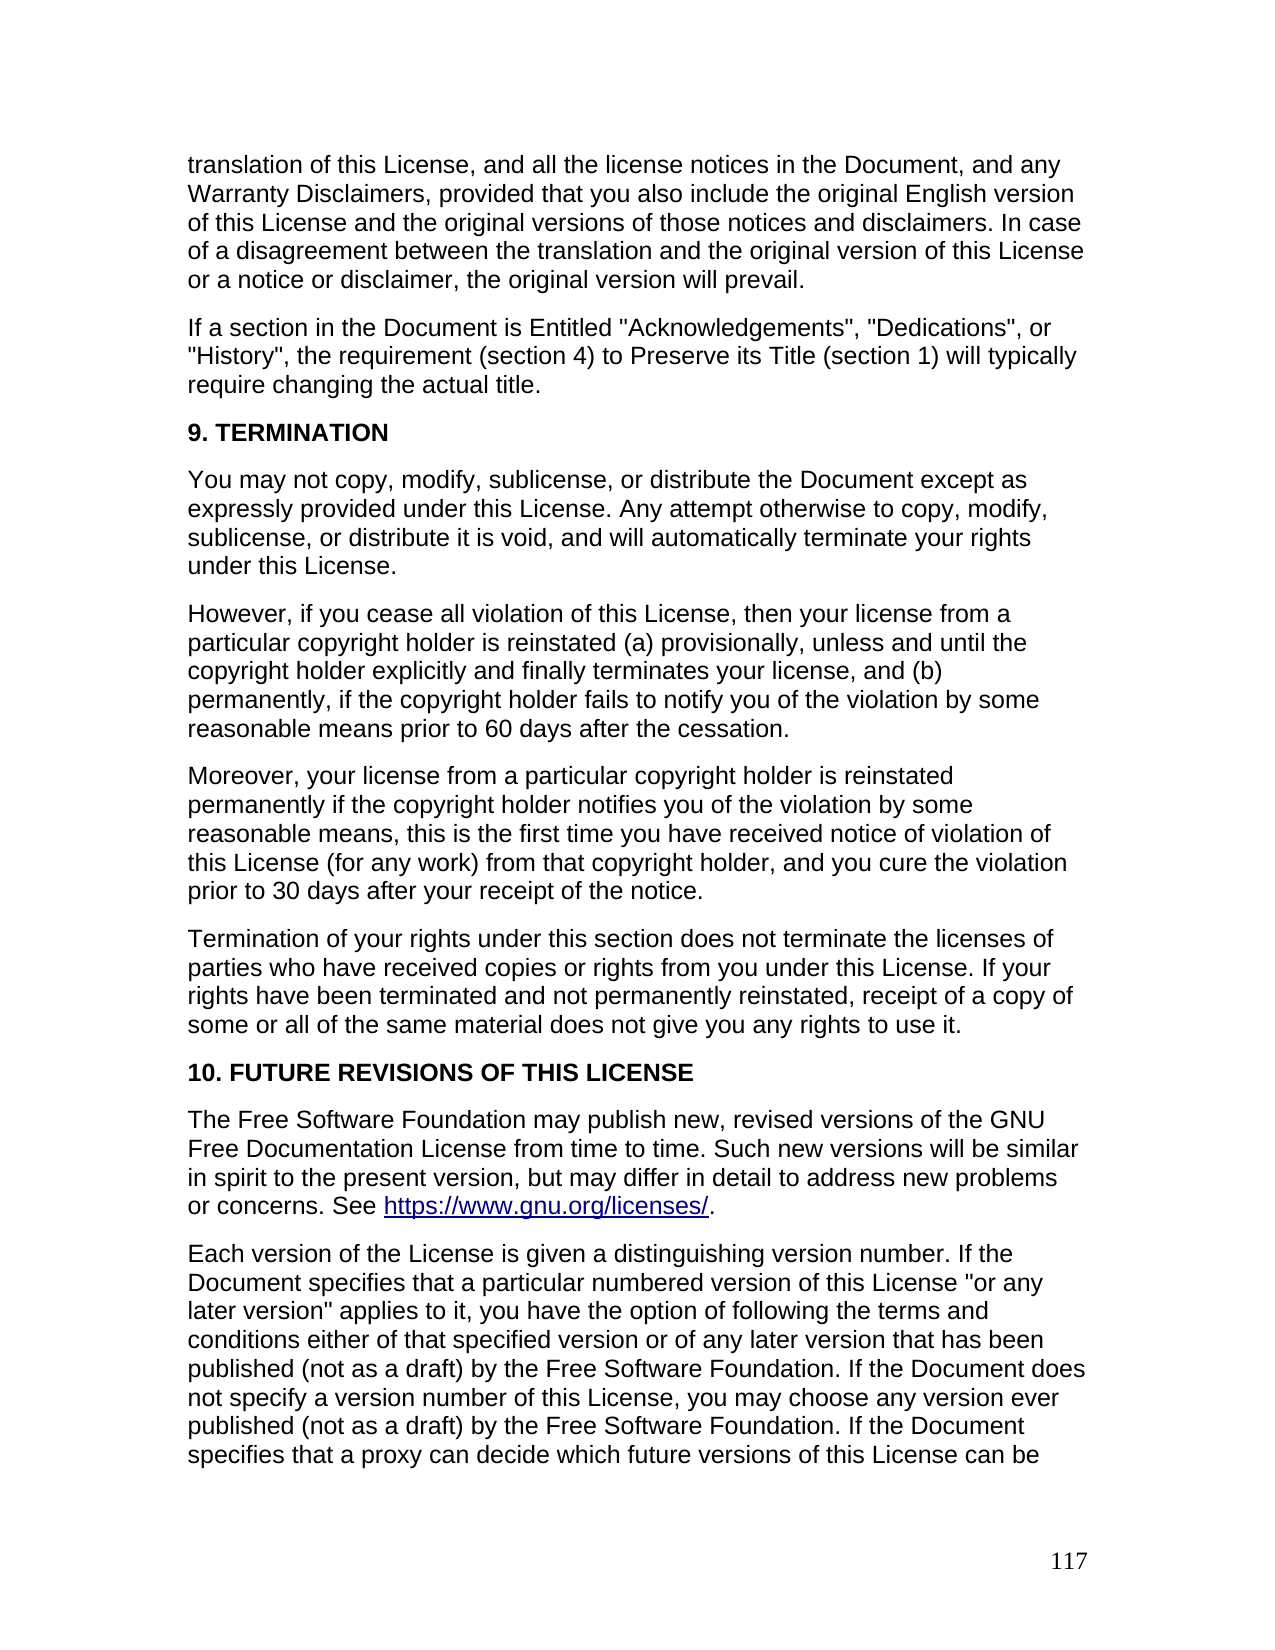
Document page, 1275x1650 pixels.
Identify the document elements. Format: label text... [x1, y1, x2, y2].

text You may not copy, modify, sublicense, or distribute the Document except as expressly provided under this License. Any attempt otherwise to copy, modify, sublicense, or distribute it is void, and will automatically terminate your rights under this License. [187, 465, 1087, 580]
text Moreover, your license from a particular copyright holder is reinstated permanently if the copyright holder notifies you of the violation by some reasonable means, this is the first time you have received notice of violation of this License (for any work) from that copyright holder, and you cure the violation prior to 30 days after your receipt of the notice. [187, 761, 1087, 905]
text translation of this License, and all the license notices in the Document, and any Warranty Disclaimers, provided that you also include the original English version of this License and the original versions of those notices and disclaimers. In case of a disagreement between the translation and the original version of this License or a notice or disclaimer, the original version will prevail. [187, 150, 1087, 294]
text Each version of the License is given a distinguishing version number. If the Document specifies that a particular numbered version of this License "or any later version" applies to it, you have the option of following the terms and conditions either of that specified version or of any later version that has been published (not as a draft) by the Free Software Foundation. If the Document does not specify a version number of this License, you may choose any version ever published (not as a draft) by the Free Software Foundation. If the Document specifies that a proxy can decide which future versions of this License can be [187, 1239, 1087, 1469]
text The Free Software Foundation may publish new, revised versions of the GNU Free Documentation License from time to time. Such new versions will be similar in spirit to the present version, but may differ in detail to address new problems or concerns. See https://www.gnu.org/licenses/. [187, 1105, 1087, 1220]
text However, if you cease all violation of this License, then your license from a particular copyright holder is reinstated (a) provisionally, unless and until the copyright holder explicitly and finally terminates your license, and (b) permanently, if the copyright holder fails to notify you of the violation by some reasonable means prior to 60 days after the cessation. [187, 599, 1087, 742]
text 10. FUTURE REVISIONS OF THIS LICENSE [187, 1057, 1087, 1086]
text Termination of your rights under this section does not terminate the licenses of parties who have received copies or rights from you under this License. If your rights have been terminated and not permanently reinstated, receipt of a copy of some or all of the same material does not give you any rights to use it. [187, 924, 1087, 1039]
text 9. TERMINATION [187, 417, 1087, 446]
text If a section in the Document is Entitled "Acknowledgements", "Dedications", or "History", the requirement (section 4) to Preserve its Title (section 1) will typically require changing the actual title. [187, 312, 1087, 399]
